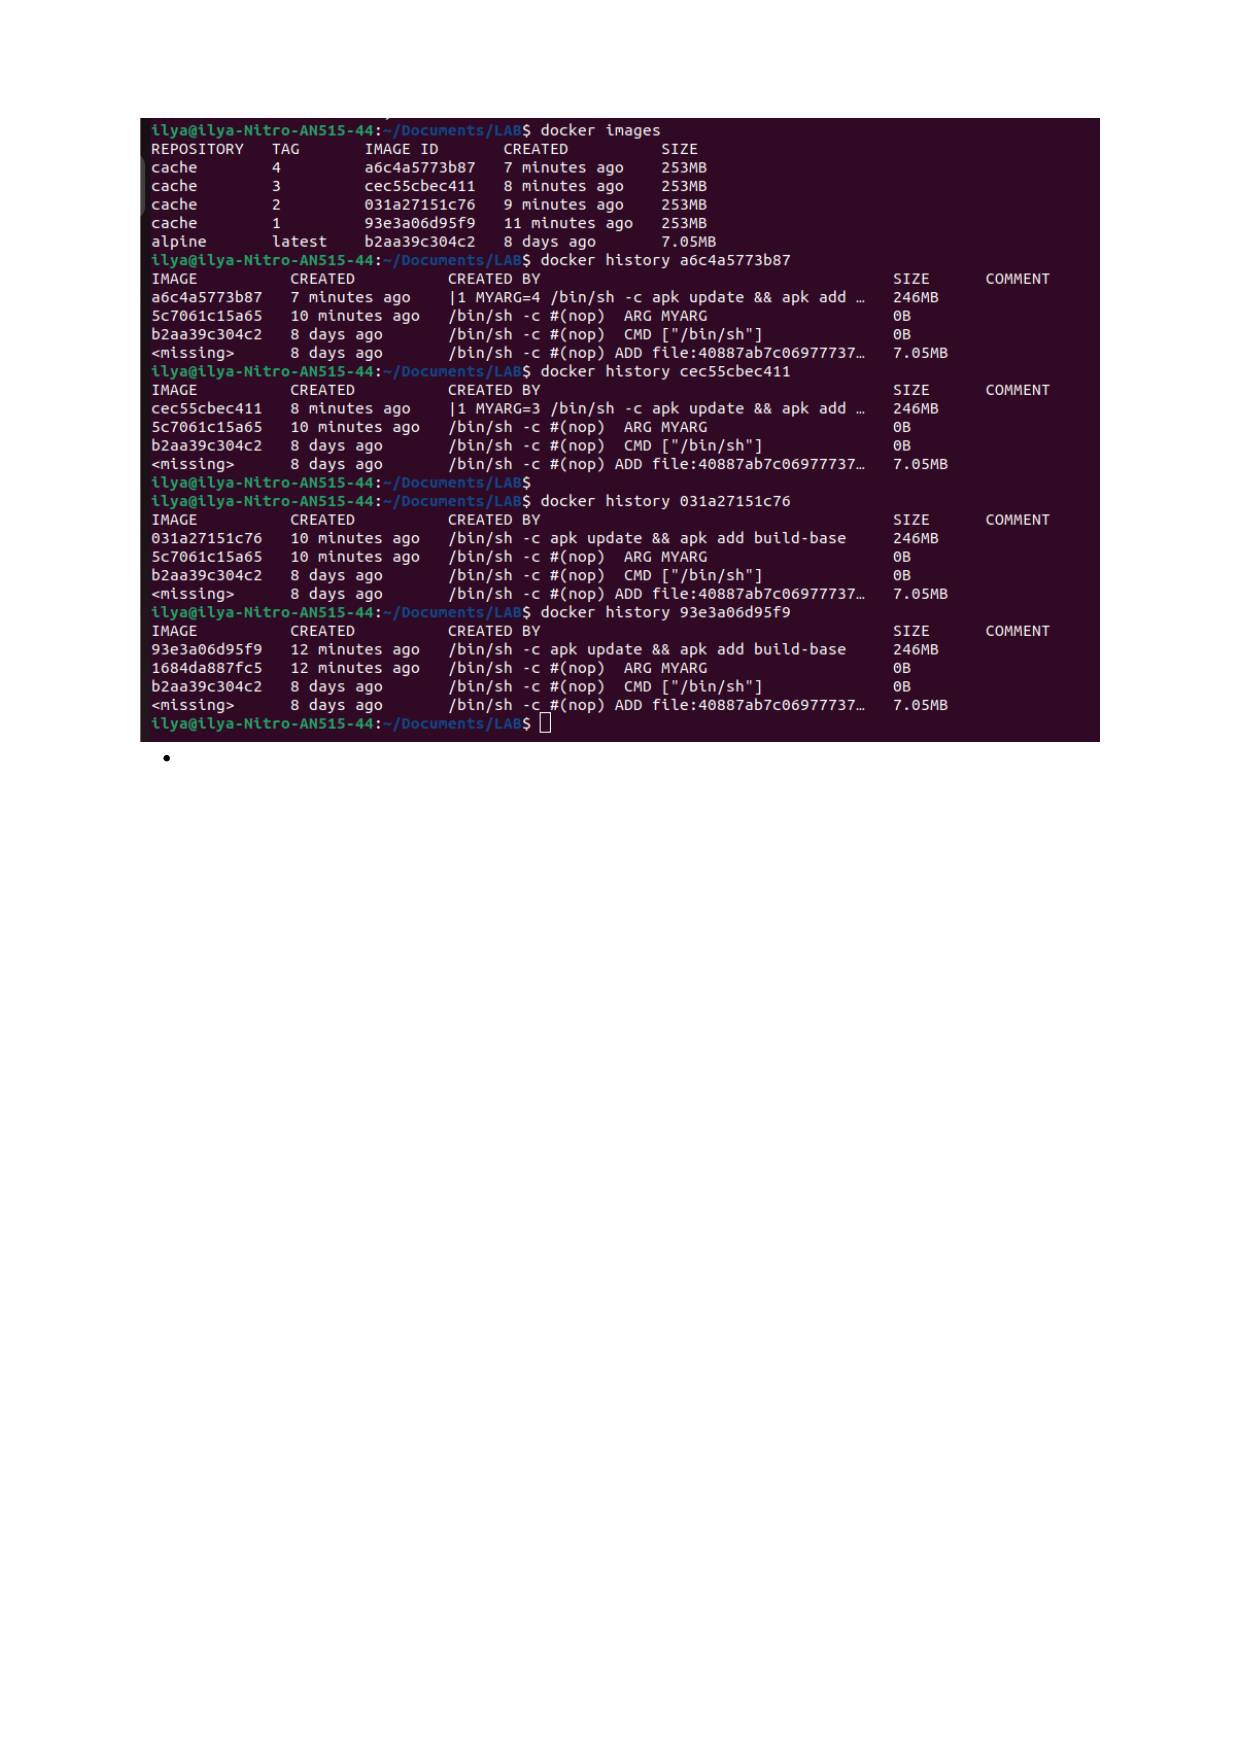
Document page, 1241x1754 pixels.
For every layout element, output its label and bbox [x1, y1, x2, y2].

picture [140, 118, 1100, 742]
